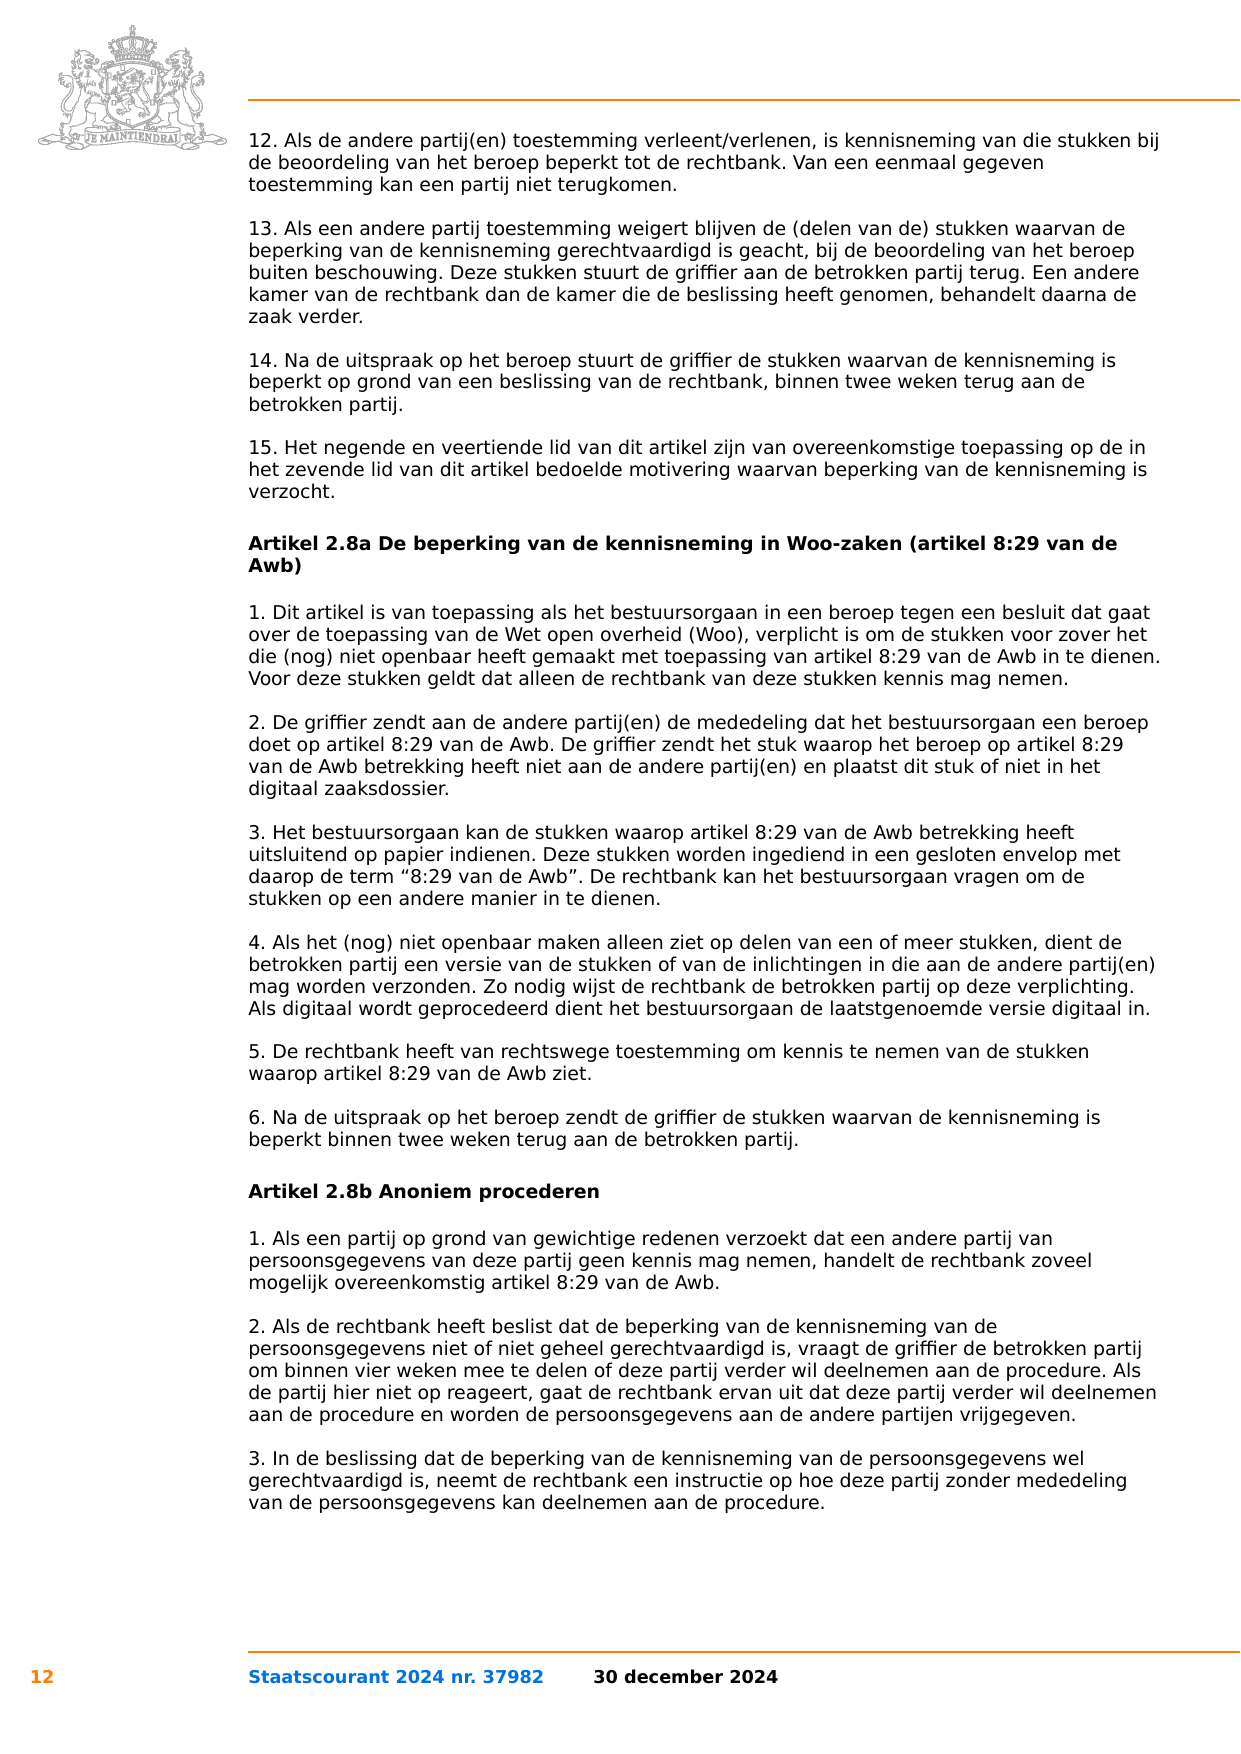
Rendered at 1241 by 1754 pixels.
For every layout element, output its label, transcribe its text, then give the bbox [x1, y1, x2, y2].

text 2. Als de rechtbank heeft beslist dat de beperking van de kennisneming van de persoonsgegevens niet of niet geheel gerechtvaardigd is, vraagt de griffier de betrokken partij om binnen vier weken mee te delen of deze partij verder wil deelnemen aan de procedure. Als de partij hier niet op reageert, gaat de rechtbank ervan uit dat deze partij verder wil deelnemen aan de procedure en worden de persoonsgegevens aan de andere partijen vrijgegeven. [248, 1316, 1163, 1426]
subtitle Artikel 2.8b Anoniem procederen [248, 1181, 1163, 1203]
text 5. De rechtbank heeft van rechtswege toestemming om kennis te nemen van de stukken waarop artikel 8:29 van de Awb ziet. [248, 1041, 1163, 1085]
text 1. Dit artikel is van toepassing als het bestuursorgaan in een beroep tegen een besluit dat gaat over de toepassing van de Wet open overheid (Woo), verplicht is om de stukken voor zover het die (nog) niet openbaar heeft gemaakt met toepassing van artikel 8:29 van de Awb in te dienen. Voor deze stukken geldt dat alleen de rechtbank van deze stukken kennis mag nemen. [248, 602, 1163, 690]
text 13. Als een andere partij toestemming weigert blijven de (delen van de) stukken waarvan de beperking van de kennisneming gerechtvaardigd is geacht, bij de beoordeling van het beroep buiten beschouwing. Deze stukken stuurt de griffier aan de betrokken partij terug. Een andere kamer van de rechtbank dan de kamer die de beslissing heeft genomen, behandelt daarna de zaak verder. [248, 218, 1163, 328]
subtitle Artikel 2.8a De beperking van de kennisneming in Woo-zaken (artikel 8:29 van de Awb) [248, 533, 1163, 577]
text 12. Als de andere partij(en) toestemming verleent/verlenen, is kennisneming van die stukken bij de beoordeling van het beroep beperkt tot de rechtbank. Van een eenmaal gegeven toestemming kan een partij niet terugkomen. [248, 130, 1163, 196]
text 3. Het bestuursorgaan kan de stukken waarop artikel 8:29 van de Awb betrekking heeft uitsluitend op papier indienen. Deze stukken worden ingediend in een gesloten envelop met daarop de term “8:29 van de Awb”. De rechtbank kan het bestuursorgaan vragen om de stukken op een andere manier in te dienen. [248, 822, 1163, 910]
text 1. Als een partij op grond van gewichtige redenen verzoekt dat een andere partij van persoonsgegevens van deze partij geen kennis mag nemen, handelt de rechtbank zoveel mogelijk overeenkomstig artikel 8:29 van de Awb. [248, 1228, 1163, 1294]
text 3. In de beslissing dat de beperking van de kennisneming van de persoonsgegevens wel gerechtvaardigd is, neemt de rechtbank een instructie op hoe deze partij zonder mededeling van de persoonsgegevens kan deelnemen aan de procedure. [248, 1448, 1163, 1514]
text 14. Na de uitspraak op het beroep stuurt de griffier de stukken waarvan de kennisneming is beperkt op grond van een beslissing van de rechtbank, binnen twee weken terug aan de betrokken partij. [248, 349, 1163, 415]
text 4. Als het (nog) niet openbaar maken alleen ziet op delen van een of meer stukken, dient de betrokken partij een versie van de stukken of van de inlichtingen in die aan de andere partij(en) mag worden verzonden. Zo nodig wijst de rechtbank de betrokken partij op deze verplichting. Als digitaal wordt geprocedeerd dient het bestuursorgaan de laatstgenoemde versie digitaal in. [248, 932, 1163, 1019]
picture [38, 25, 227, 150]
text 15. Het negende en veertiende lid van dit artikel zijn van overeenkomstige toepassing op de in het zevende lid van dit artikel bedoelde motivering waarvan beperking van de kennisneming is verzocht. [248, 437, 1163, 503]
text 6. Na de uitspraak op het beroep zendt de griffier de stukken waarvan de kennisneming is beperkt binnen twee weken terug aan de betrokken partij. [248, 1107, 1163, 1151]
text 2. De griffier zendt aan de andere partij(en) de mededeling dat het bestuursorgaan een beroep doet op artikel 8:29 van de Awb. De griffier zendt het stuk waarop het beroep op artikel 8:29 van de Awb betrekking heeft niet aan de andere partij(en) en plaatst dit stuk of niet in het digitaal zaaksdossier. [248, 712, 1163, 800]
